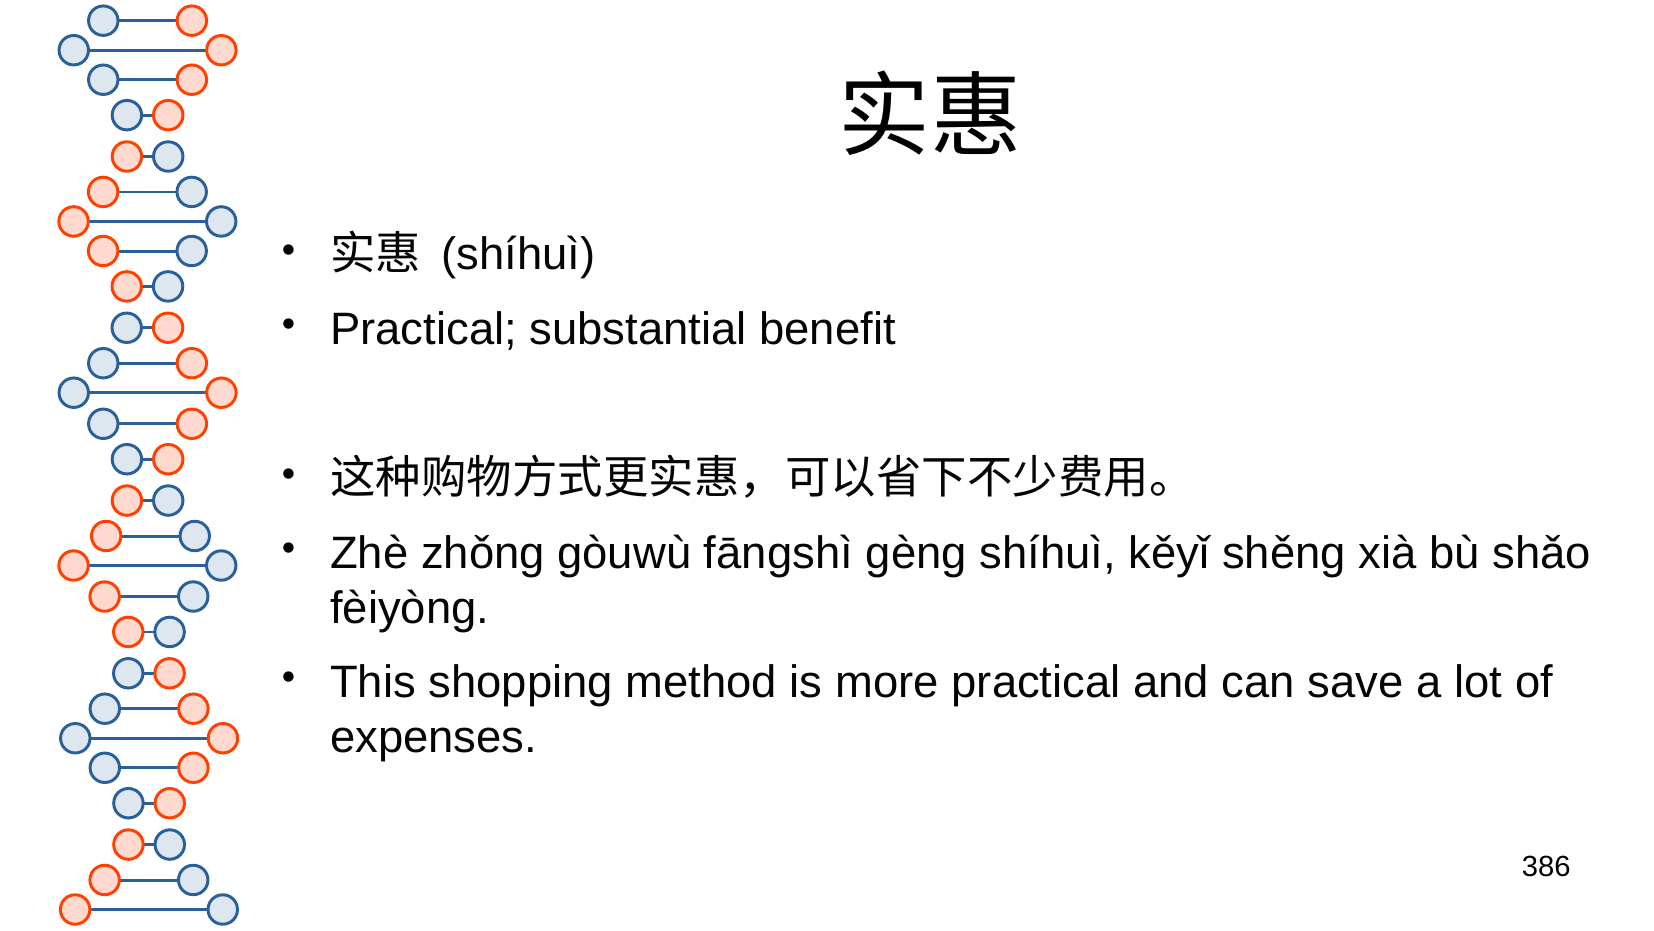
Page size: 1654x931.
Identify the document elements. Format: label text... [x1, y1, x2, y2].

list 实惠 (shíhuì) Practical; substantial benefit 这种购物方式更实惠，可以省下不少费用。 Zhè zhǒng gòuwù fāngshì gèng shíhuì, kěyǐ shěng xià bù shǎo fèiyòng. This shopping method is more practical and can save a lot of expenses. [265, 224, 1595, 764]
title 实惠 [265, 35, 1595, 189]
